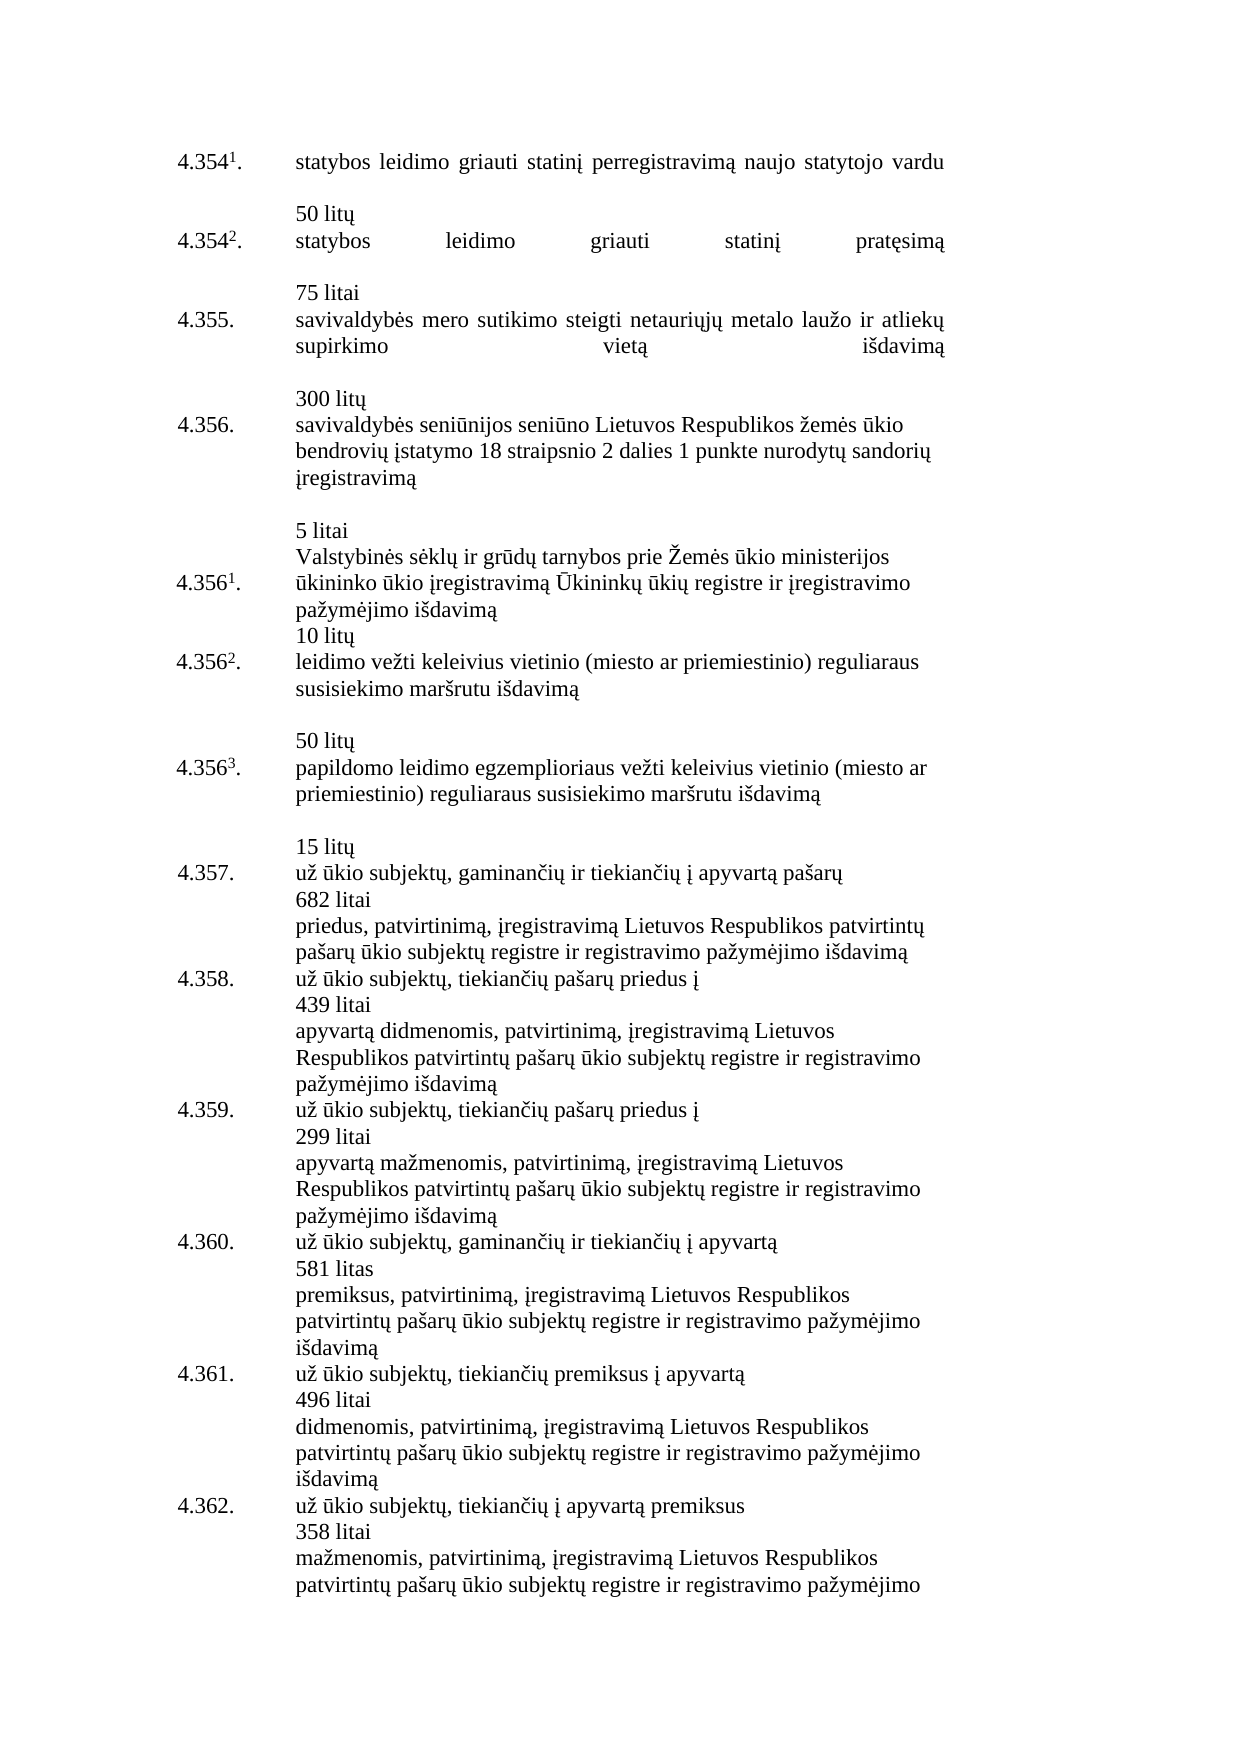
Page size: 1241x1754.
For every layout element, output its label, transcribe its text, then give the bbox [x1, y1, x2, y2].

text 4.361. už ūkio subjektų, tiekiančių premiksus į apyvartą 496 litai [177, 1360, 945, 1413]
text 4.360. už ūkio subjektų, gaminančių ir tiekiančių į apyvartą 581 litas [177, 1228, 945, 1281]
text patvirtintų pašarų ūkio subjektų registre ir registravimo pažymėjimo [177, 1439, 945, 1465]
text premiksus, patvirtinimą, įregistravimą Lietuvos Respublikos [177, 1281, 945, 1307]
text 4.357. už ūkio subjektų, gaminančių ir tiekiančių į apyvartą pašarų 682 litai [177, 859, 945, 912]
text 4.3542. statybos leidimo griauti statinį pratęsimą 75 litai [177, 227, 945, 306]
text patvirtintų pašarų ūkio subjektų registre ir registravimo pažymėjimo [177, 1307, 945, 1334]
text 4.3541. statybos leidimo griauti statinį perregistravimą naujo statytojo vardu 50 litų [177, 148, 945, 227]
text 4.358. už ūkio subjektų, tiekiančių pašarų priedus į 439 litai [177, 965, 945, 1017]
text 4.3562. leidimo vežti keleivius vietinio (miesto ar priemiestinio) reguliaraus susisiekimo maršrutu išdavimą 50 litų [176, 648, 945, 754]
text 4.356. savivaldybės seniūnijos seniūno Lietuvos Respublikos žemės ūkio bendrovių įstatymo 18 straipsnio 2 dalies 1 punkte nurodytų sandorių įregistravimą 5 litai [177, 411, 945, 543]
text pažymėjimo išdavimą 10 litų [176, 596, 945, 648]
text 4.359. už ūkio subjektų, tiekiančių pašarų priedus į 299 litai [177, 1096, 945, 1149]
text priedus, patvirtinimą, įregistravimą Lietuvos Respublikos patvirtintų [252, 912, 945, 938]
text išdavimą [177, 1465, 945, 1492]
text 4.362. už ūkio subjektų, tiekiančių į apyvartą premiksus 358 litai [177, 1492, 945, 1544]
text apyvartą didmenomis, patvirtinimą, įregistravimą Lietuvos [252, 1017, 945, 1044]
text apyvartą mažmenomis, patvirtinimą, įregistravimą Lietuvos [252, 1149, 945, 1176]
text 4.3561. ūkininko ūkio įregistravimą Ūkininkų ūkių registre ir įregistravimo [176, 569, 945, 596]
text pažymėjimo išdavimą [252, 1202, 945, 1228]
text išdavimą [177, 1334, 945, 1360]
text pažymėjimo išdavimą [252, 1070, 945, 1096]
text 4.355. savivaldybės mero sutikimo steigti netauriųjų metalo laužo ir atliekų supirkimo vietą išdavimą 300 litų [177, 306, 945, 411]
text didmenomis, patvirtinimą, įregistravimą Lietuvos Respublikos [177, 1413, 945, 1439]
text pašarų ūkio subjektų registre ir registravimo pažymėjimo išdavimą [252, 938, 945, 965]
text Valstybinės sėklų ir grūdų tarnybos prie Žemės ūkio ministerijos [177, 543, 945, 569]
text Respublikos patvirtintų pašarų ūkio subjektų registre ir registravimo [252, 1176, 945, 1202]
text mažmenomis, patvirtinimą, įregistravimą Lietuvos Respublikos [177, 1544, 945, 1571]
text patvirtintų pašarų ūkio subjektų registre ir registravimo pažymėjimo [177, 1571, 945, 1597]
text Respublikos patvirtintų pašarų ūkio subjektų registre ir registravimo [252, 1044, 945, 1070]
text 4.3563. papildomo leidimo egzemplioriaus vežti keleivius vietinio (miesto ar priemiestinio) reguliaraus susisiekimo maršrutu išdavimą 15 litų [176, 754, 945, 859]
